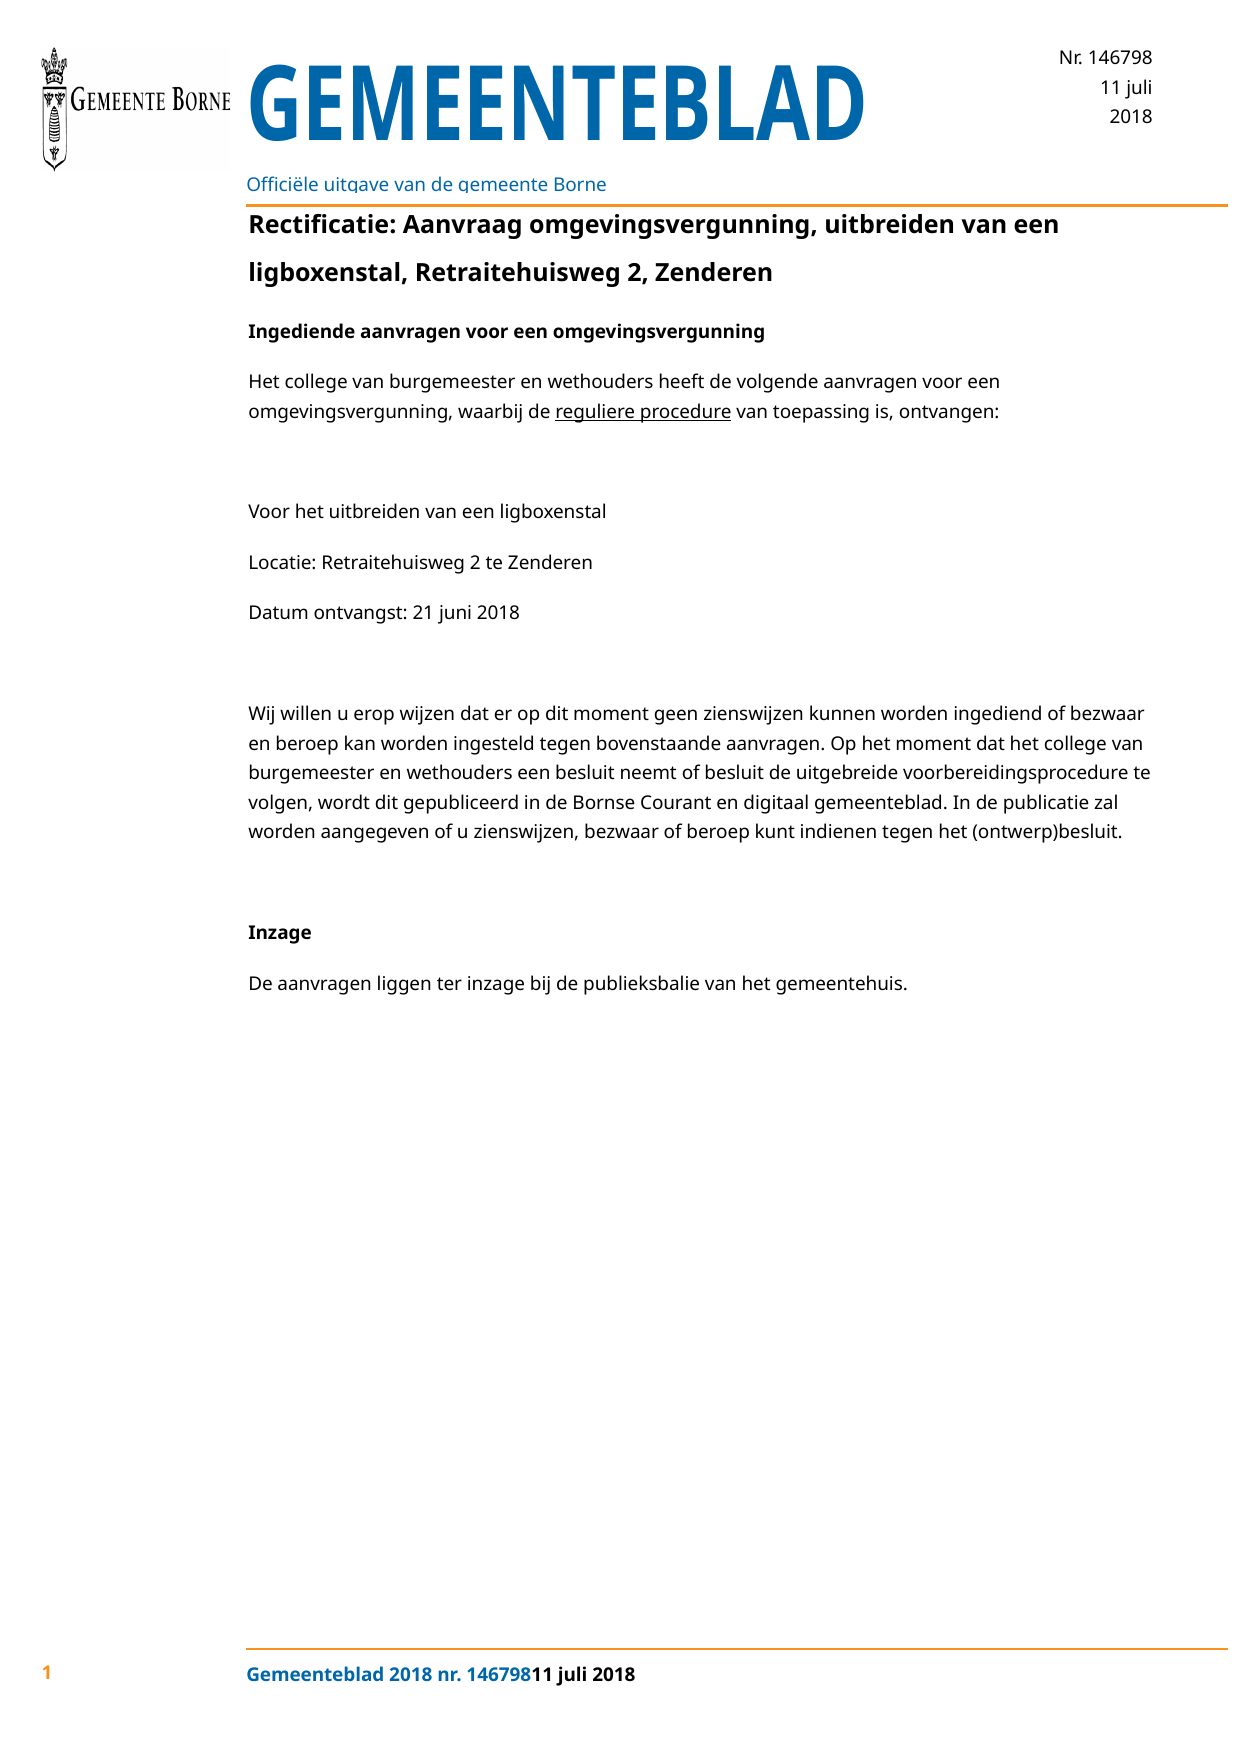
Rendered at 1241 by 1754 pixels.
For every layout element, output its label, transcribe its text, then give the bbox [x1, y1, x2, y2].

text Rectificatie: Aanvraag omgevingsvergunning, uitbreiden van een ligboxenstal, Retraitehuisweg 2, Zenderen [248, 207, 1152, 288]
text Datum ontvangst: 21 juni 2018 [248, 599, 1152, 625]
text Ingediende aanvragen voor een omgevingsvergunning [248, 318, 1152, 344]
text Voor het uitbreiden van een ligboxenstal [248, 499, 1152, 524]
text Wij willen u erop wijzen dat er op dit moment geen zienswijzen kunnen worden ingediend of bezwaar en beroep kan worden ingesteld tegen bovenstaande aanvragen. Op het moment dat het college van burgemeester en wethouders een besluit neemt of besluit de uitgebreide voorbereidingsprocedure te volgen, wordt dit gepubliceerd in de Bornse Courant en digitaal gemeenteblad. In de publicatie zal worden aangegeven of u zienswijzen, bezwaar of beroep kunt indienen tegen het (ontwerp)besluit. [248, 700, 1152, 844]
text Het college van burgemeester en wethouders heeft de volgende aanvragen voor een omgevingsvergunning, waarbij de reguliere procedure van toepassing is, ontvangen: [248, 368, 1152, 424]
text Inzage [248, 919, 1152, 945]
text Locatie: Retraitehuisweg 2 te Zenderen [248, 549, 1152, 575]
picture [41, 47, 231, 172]
text De aanvragen liggen ter inzage bij de publieksbalie van het gemeentehuis. [248, 970, 1152, 996]
